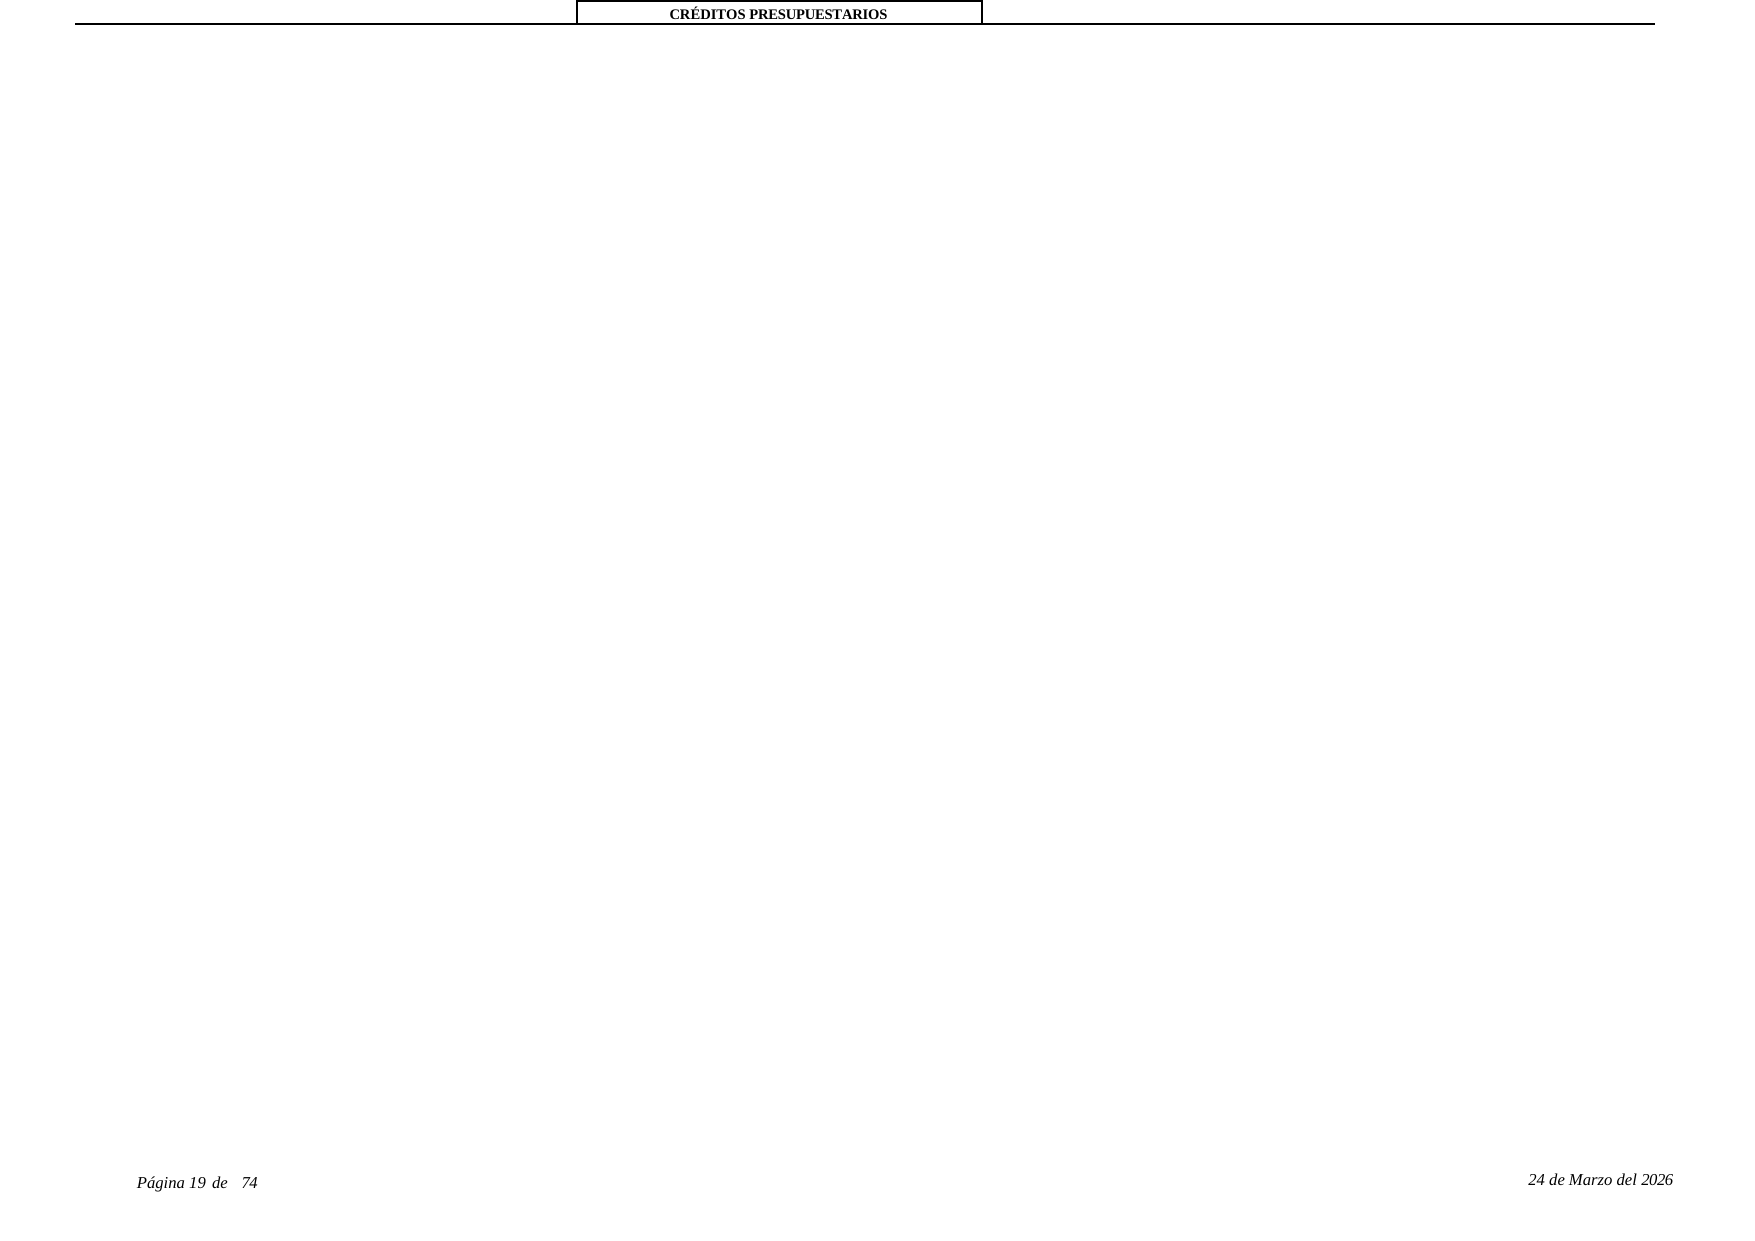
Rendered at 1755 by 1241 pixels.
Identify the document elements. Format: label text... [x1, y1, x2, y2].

table_header CRÉDITOS PRESUPUESTARIOS [578, 2, 981, 23]
table_header [983, 0, 1655, 23]
table_header [75, 0, 576, 23]
